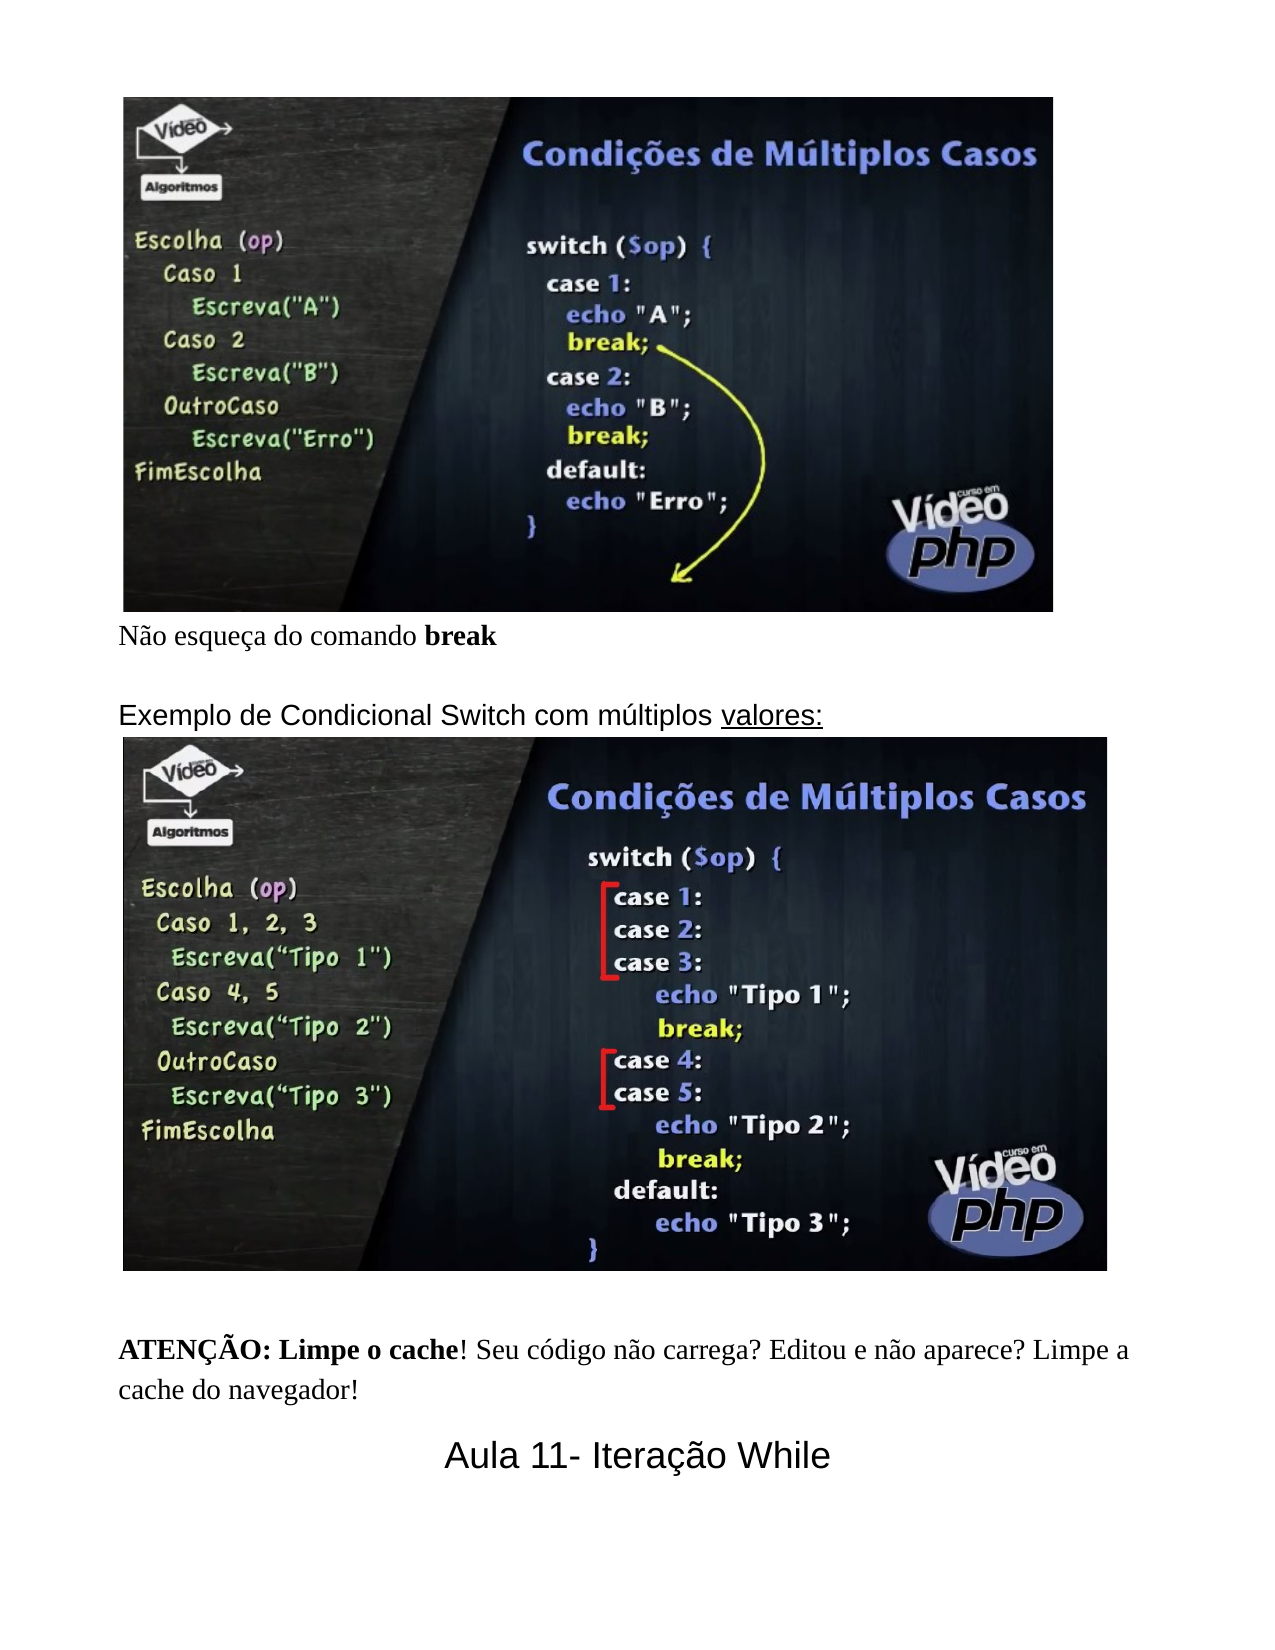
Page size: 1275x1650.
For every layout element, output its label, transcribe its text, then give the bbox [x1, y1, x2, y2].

subtitle Aula 11- Iteração While [118, 1433, 1157, 1476]
picture [123, 737, 1108, 1271]
picture [123, 97, 1054, 612]
text ATENÇÃO: Limpe o cache! Seu código não carrega? Editou e não aparece? Limpe a cache do navegador! [118, 1332, 1157, 1406]
text Não esqueça do comando break [118, 612, 1157, 652]
subtitle Exemplo de Condicional Switch com múltiplos valores: [118, 698, 1157, 731]
